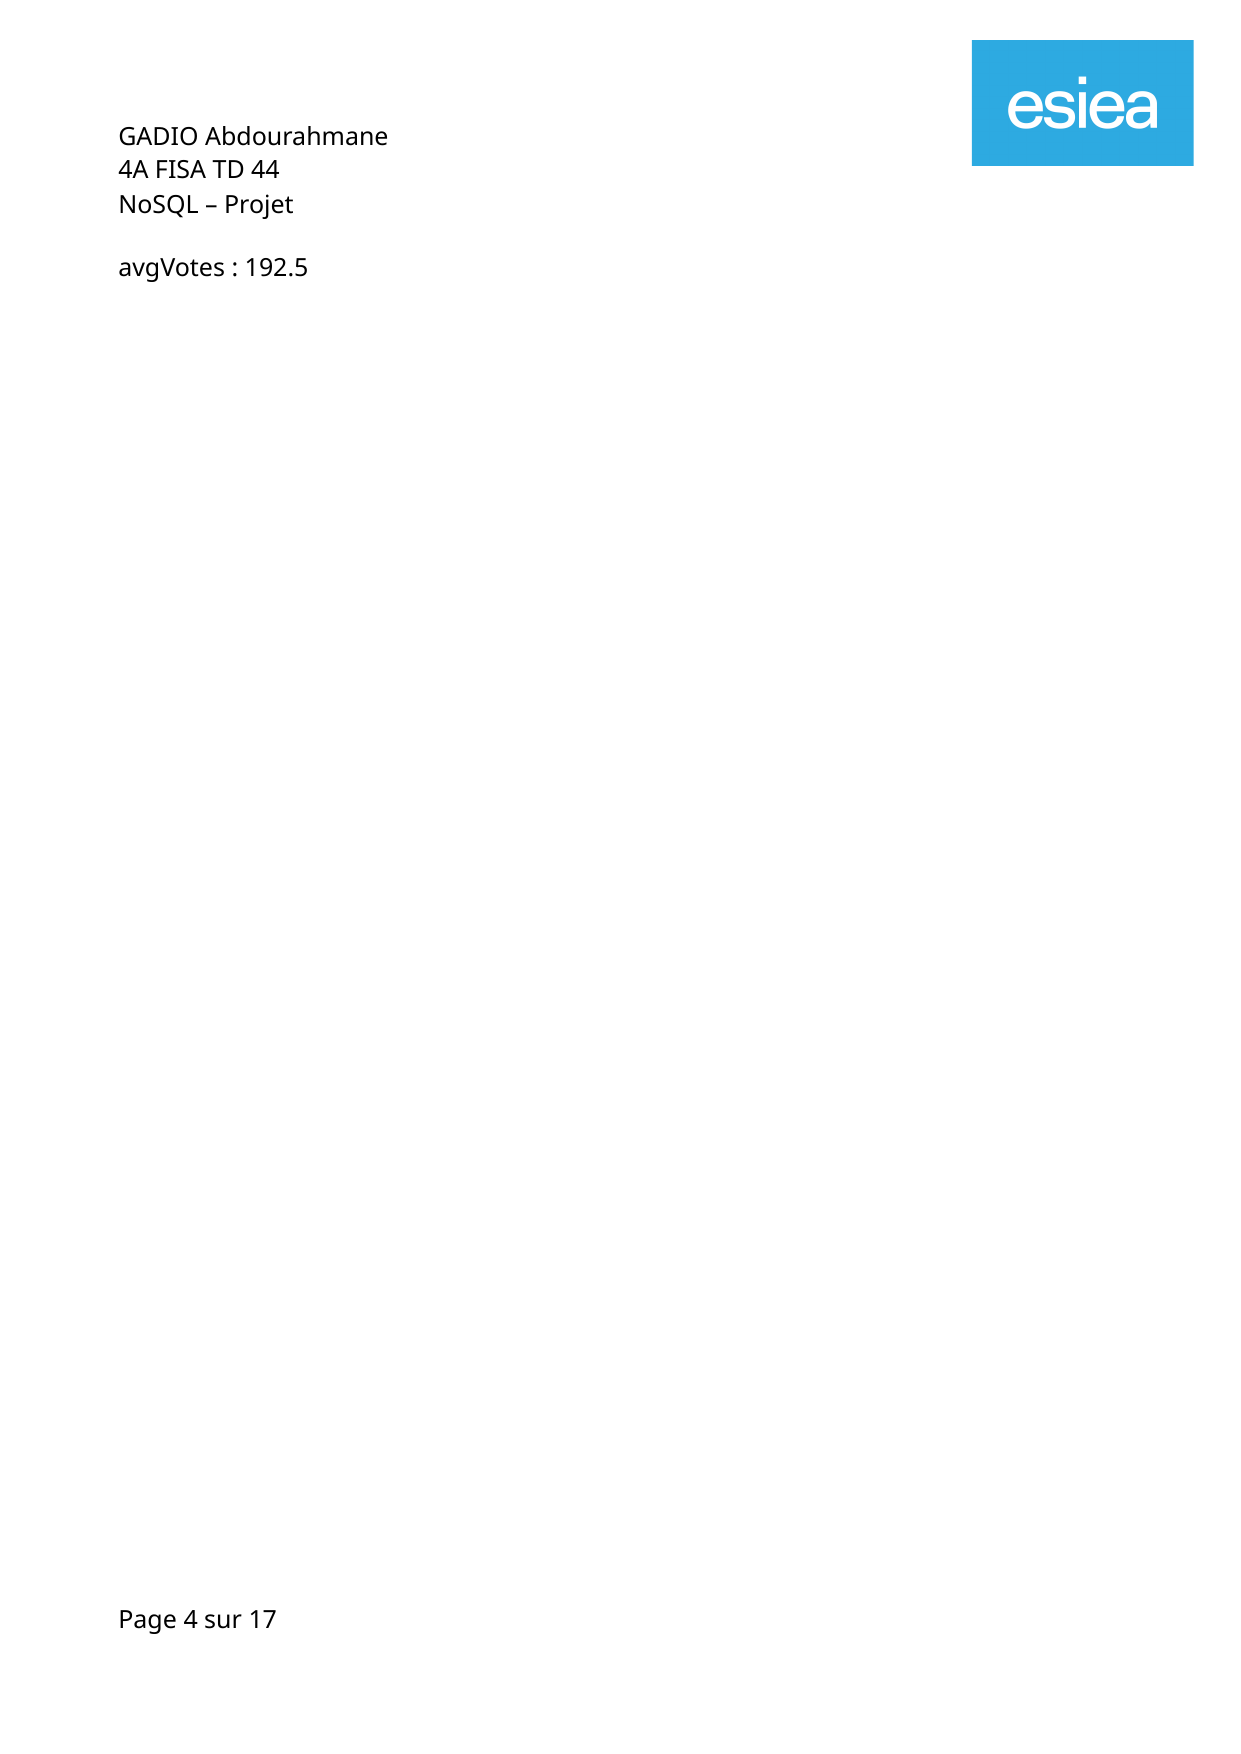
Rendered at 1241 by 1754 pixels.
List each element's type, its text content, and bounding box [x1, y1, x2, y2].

picture [971, 40, 1194, 166]
text avgVotes : 192.5 [118, 250, 1122, 284]
